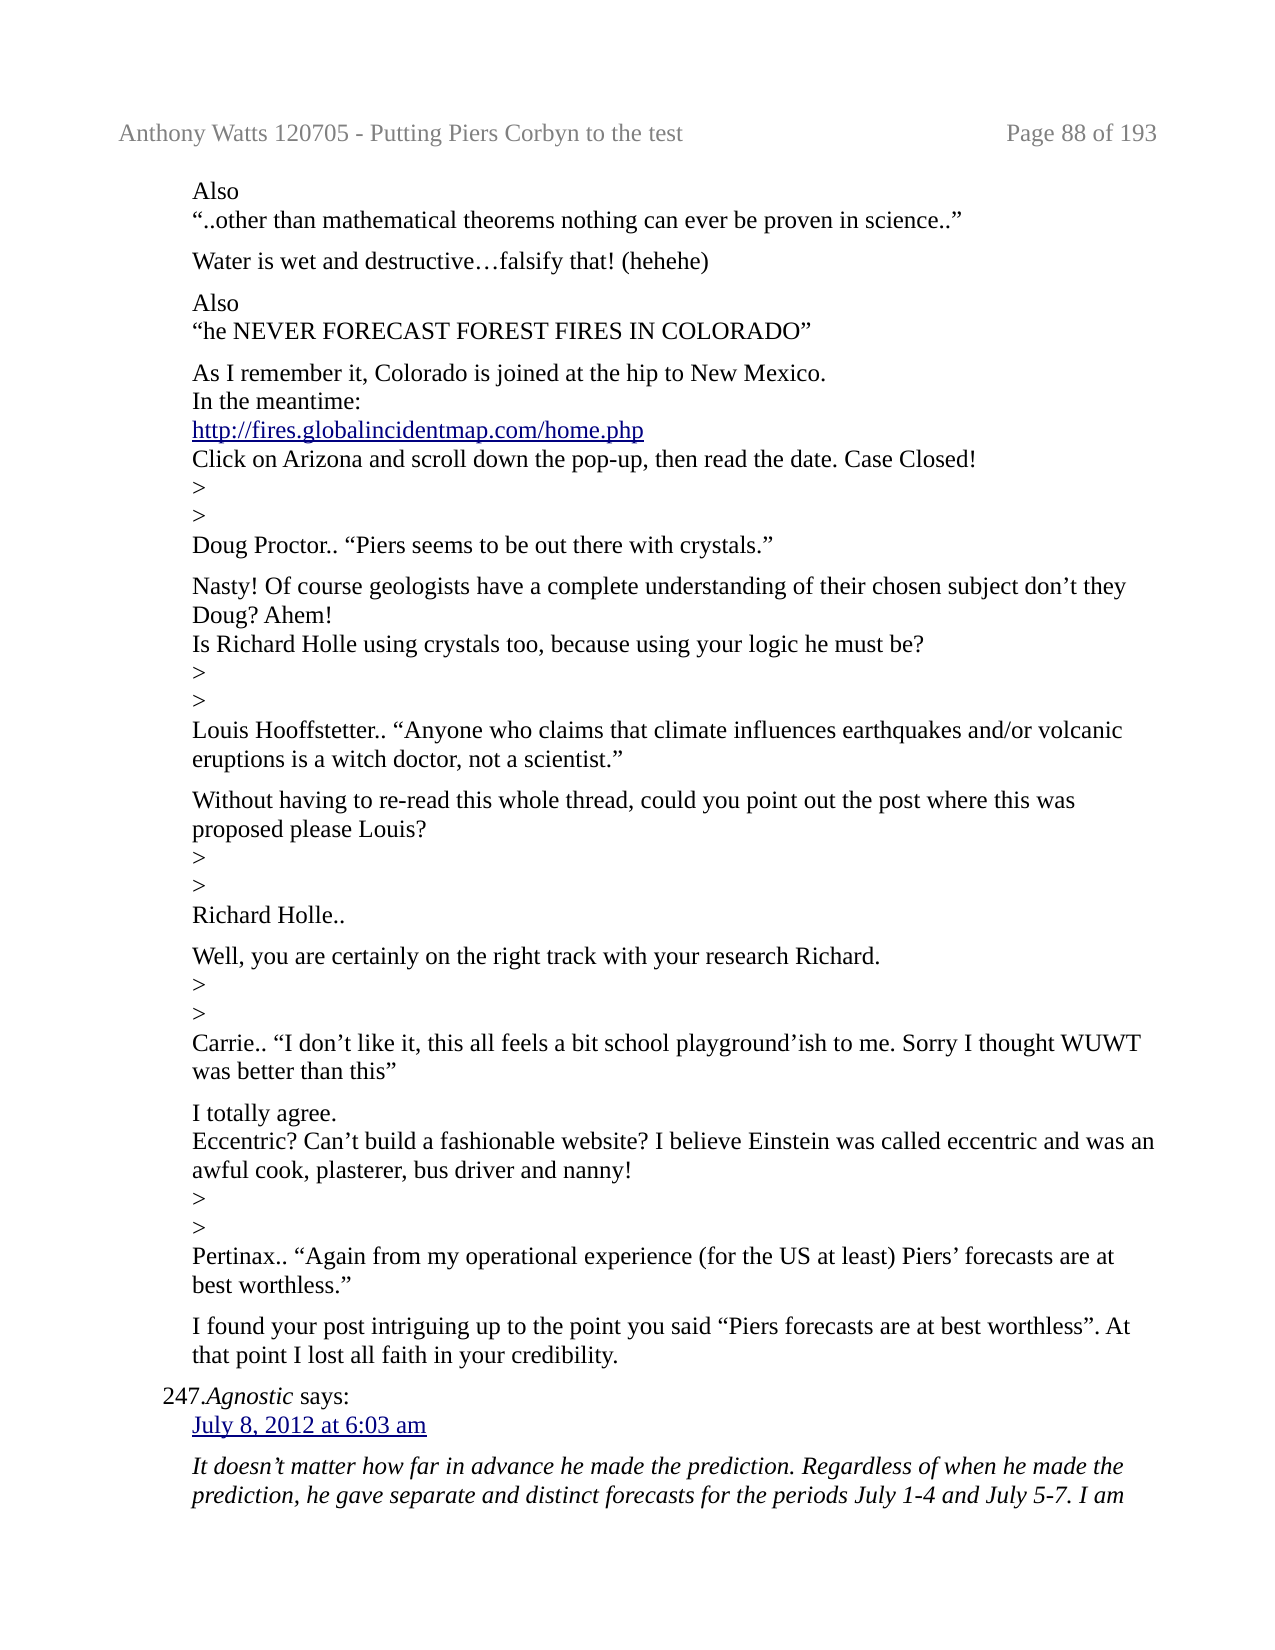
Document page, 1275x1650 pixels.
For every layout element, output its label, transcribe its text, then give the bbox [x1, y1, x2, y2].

list Without having to re-read this whole thread, could you point out the post where this was proposed please Louis? > > Richard Holle.. [162, 785, 1157, 929]
list I totally agree. Eccentric? Can’t build a fashionable website? I believe Einstein was called eccentric and was an awful cook, plasterer, bus driver and nanny! > > Pertinax.. “Again from my operational experience (for the US at least) Piers’ forecasts are at best worthless.” [162, 1098, 1157, 1299]
list It doesn’t matter how far in advance he made the prediction. Regardless of when he made the prediction, he gave separate and distinct forecasts for the periods July 1-4 and July 5-7. I am [162, 1451, 1157, 1509]
list Nasty! Of course geologists have a complete understanding of their chosen subject don’t they Doug? Ahem! Is Richard Holle using crystals too, because using your logic he must be? > > Louis Hooffstetter.. “Anyone who claims that climate influences earthquakes and/or volcanic eruptions is a witch doctor, not a scientist.” [162, 571, 1157, 773]
list Well, you are certainly on the right track with your research Richard. > > Carrie.. “I don’t like it, this all feels a bit school playground’ish to me. Sorry I thought WUWT was better than this” [162, 941, 1157, 1085]
list As I remember it, Colorado is joined at the hip to New Mexico. In the meantime: http://fires.globalincidentmap.com/home.php Click on Arizona and scroll down the pop-up, then read the date. Case Closed! > > Doug Proctor.. “Piers seems to be out there with crystals.” [162, 358, 1157, 559]
list Also “he NEVER FORECAST FOREST FIRES IN COLORADO” [162, 288, 1157, 345]
list Agnostic says: [162, 1381, 1157, 1410]
list July 8, 2012 at 6:03 am [162, 1410, 1157, 1439]
list Also “..other than mathematical theorems nothing can ever be proven in science..” [162, 176, 1157, 234]
list I found your post intriguing up to the point you said “Piers forecasts are at best worthless”. At that point I lost all faith in your credibility. [162, 1311, 1157, 1369]
list Water is wet and destructive…falsify that! (hehehe) [162, 246, 1157, 275]
